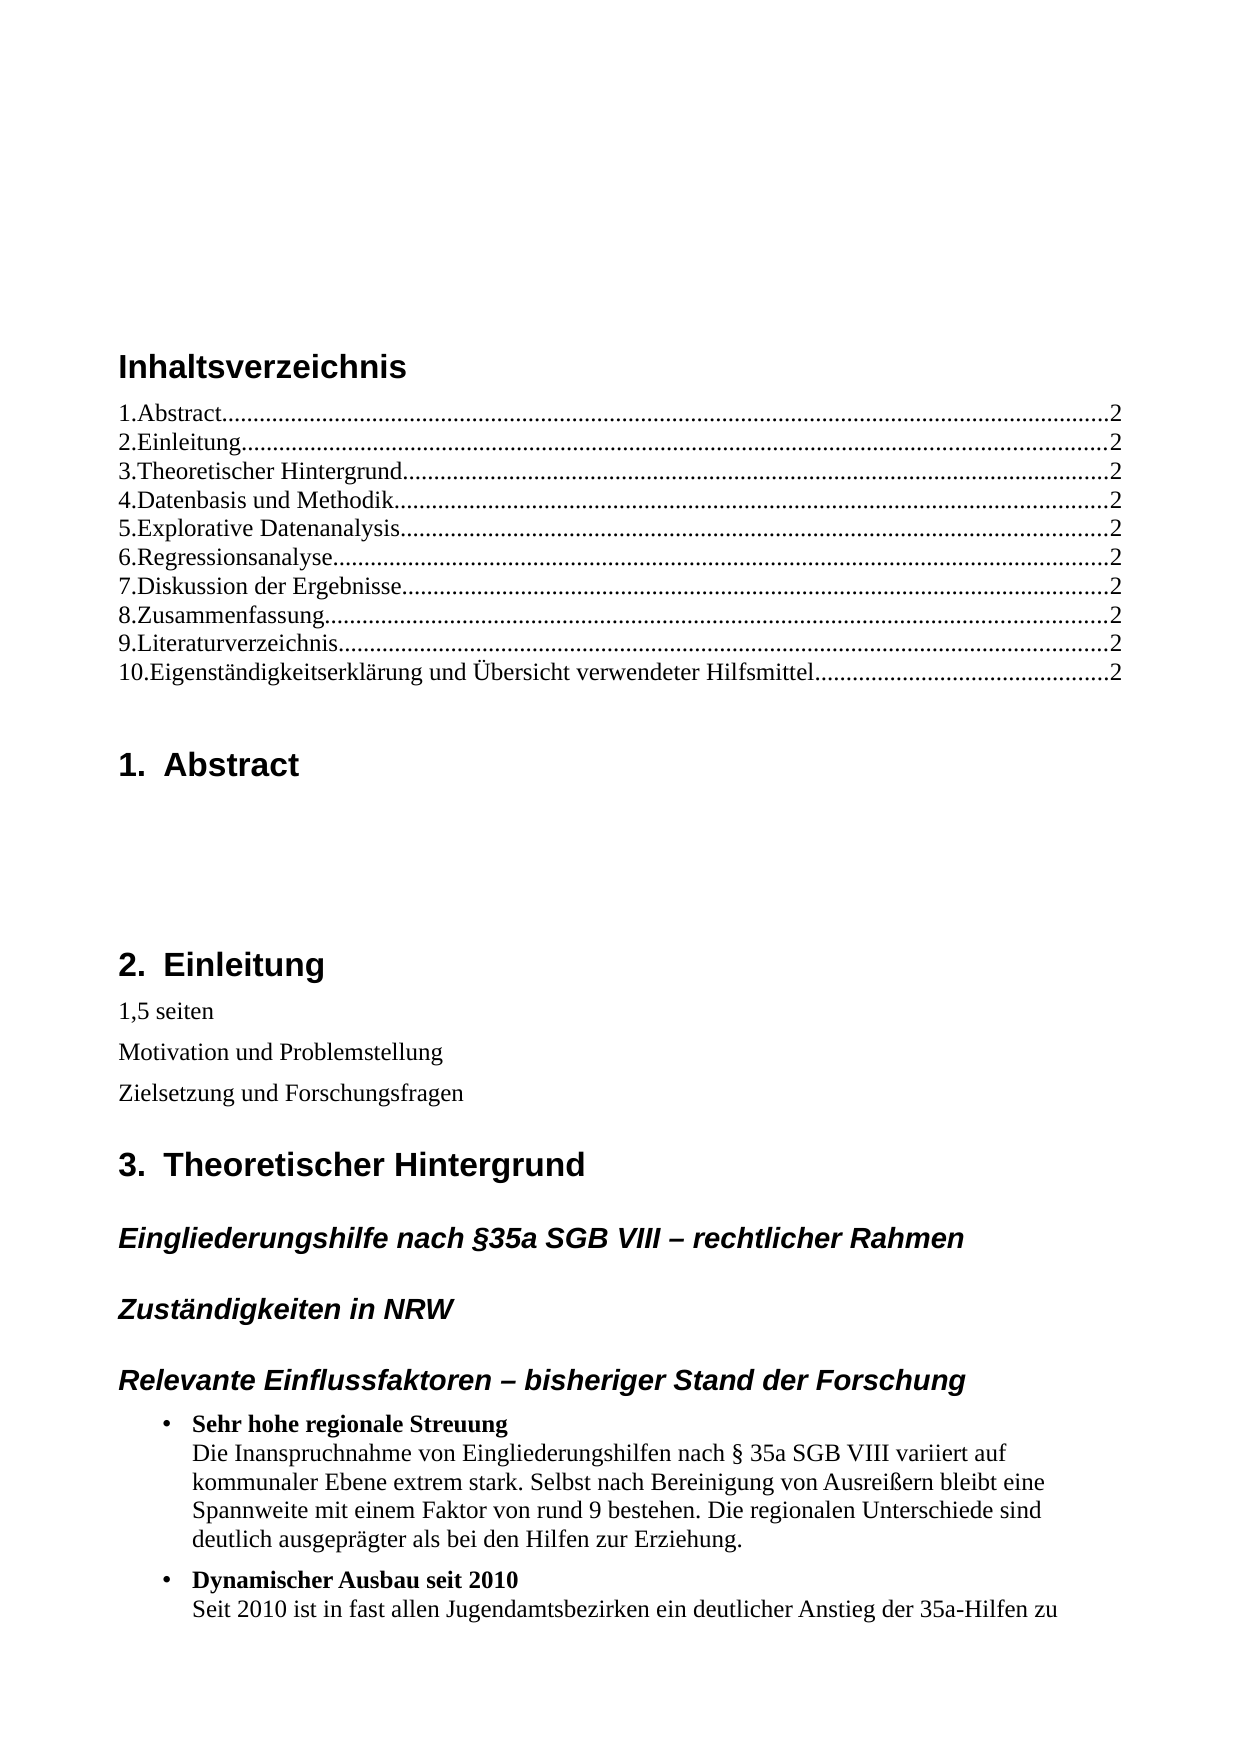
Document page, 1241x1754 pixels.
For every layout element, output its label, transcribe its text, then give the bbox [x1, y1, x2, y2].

text 7.Diskussion der Ergebnisse 2 [118, 571, 1122, 600]
subtitle Theoretischer Hintergrund [118, 1145, 1122, 1183]
text 8.Zusammenfassung 2 [118, 600, 1122, 628]
text 1,5 seiten [118, 996, 1122, 1025]
text 9.Literaturverzeichnis 2 [118, 628, 1122, 657]
list Dynamischer Ausbau seit 2010 Seit 2010 ist in fast allen Jugendamtsbezirken ein deutlicher Anstieg der 35a-Hilfen zu [162, 1565, 1122, 1623]
text Motivation und Problemstellung [118, 1037, 1122, 1066]
text Zielsetzung und Forschungsfragen [118, 1078, 1122, 1107]
subtitle Abstract [118, 745, 1122, 784]
text 5.Explorative Datenanalysis 2 [118, 513, 1122, 542]
subtitle Relevante Einflussfaktoren – bisheriger Stand der Forschung [118, 1363, 1122, 1397]
text 4.Datenbasis und Methodik 2 [118, 485, 1122, 513]
text 1.Abstract 2 [118, 398, 1122, 427]
subtitle Einleitung [118, 945, 1122, 983]
list Sehr hohe regionale Streuung Die Inanspruchnahme von Eingliederungshilfen nach § 35a SGB VIII variiert auf kommunaler Ebene extrem stark. Selbst nach Bereinigung von Ausreißern bleibt eine Spannweite mit einem Faktor von rund 9 bestehen. Die regionalen Unterschiede sind deutlich ausgeprägter als bei den Hilfen zur Erziehung. [162, 1409, 1122, 1553]
subtitle Zuständigkeiten in NRW [118, 1292, 1122, 1326]
text 3.Theoretischer Hintergrund 2 [118, 456, 1122, 485]
subtitle Inhaltsverzeichnis [118, 347, 1122, 386]
text 2.Einleitung 2 [118, 427, 1122, 456]
subtitle Eingliederungshilfe nach §35a SGB VIII – rechtlicher Rahmen [118, 1221, 1122, 1254]
text 10.Eigenständigkeitserklärung und Übersicht verwendeter Hilfsmittel 2 [118, 657, 1122, 686]
text 6.Regressionsanalyse 2 [118, 542, 1122, 571]
